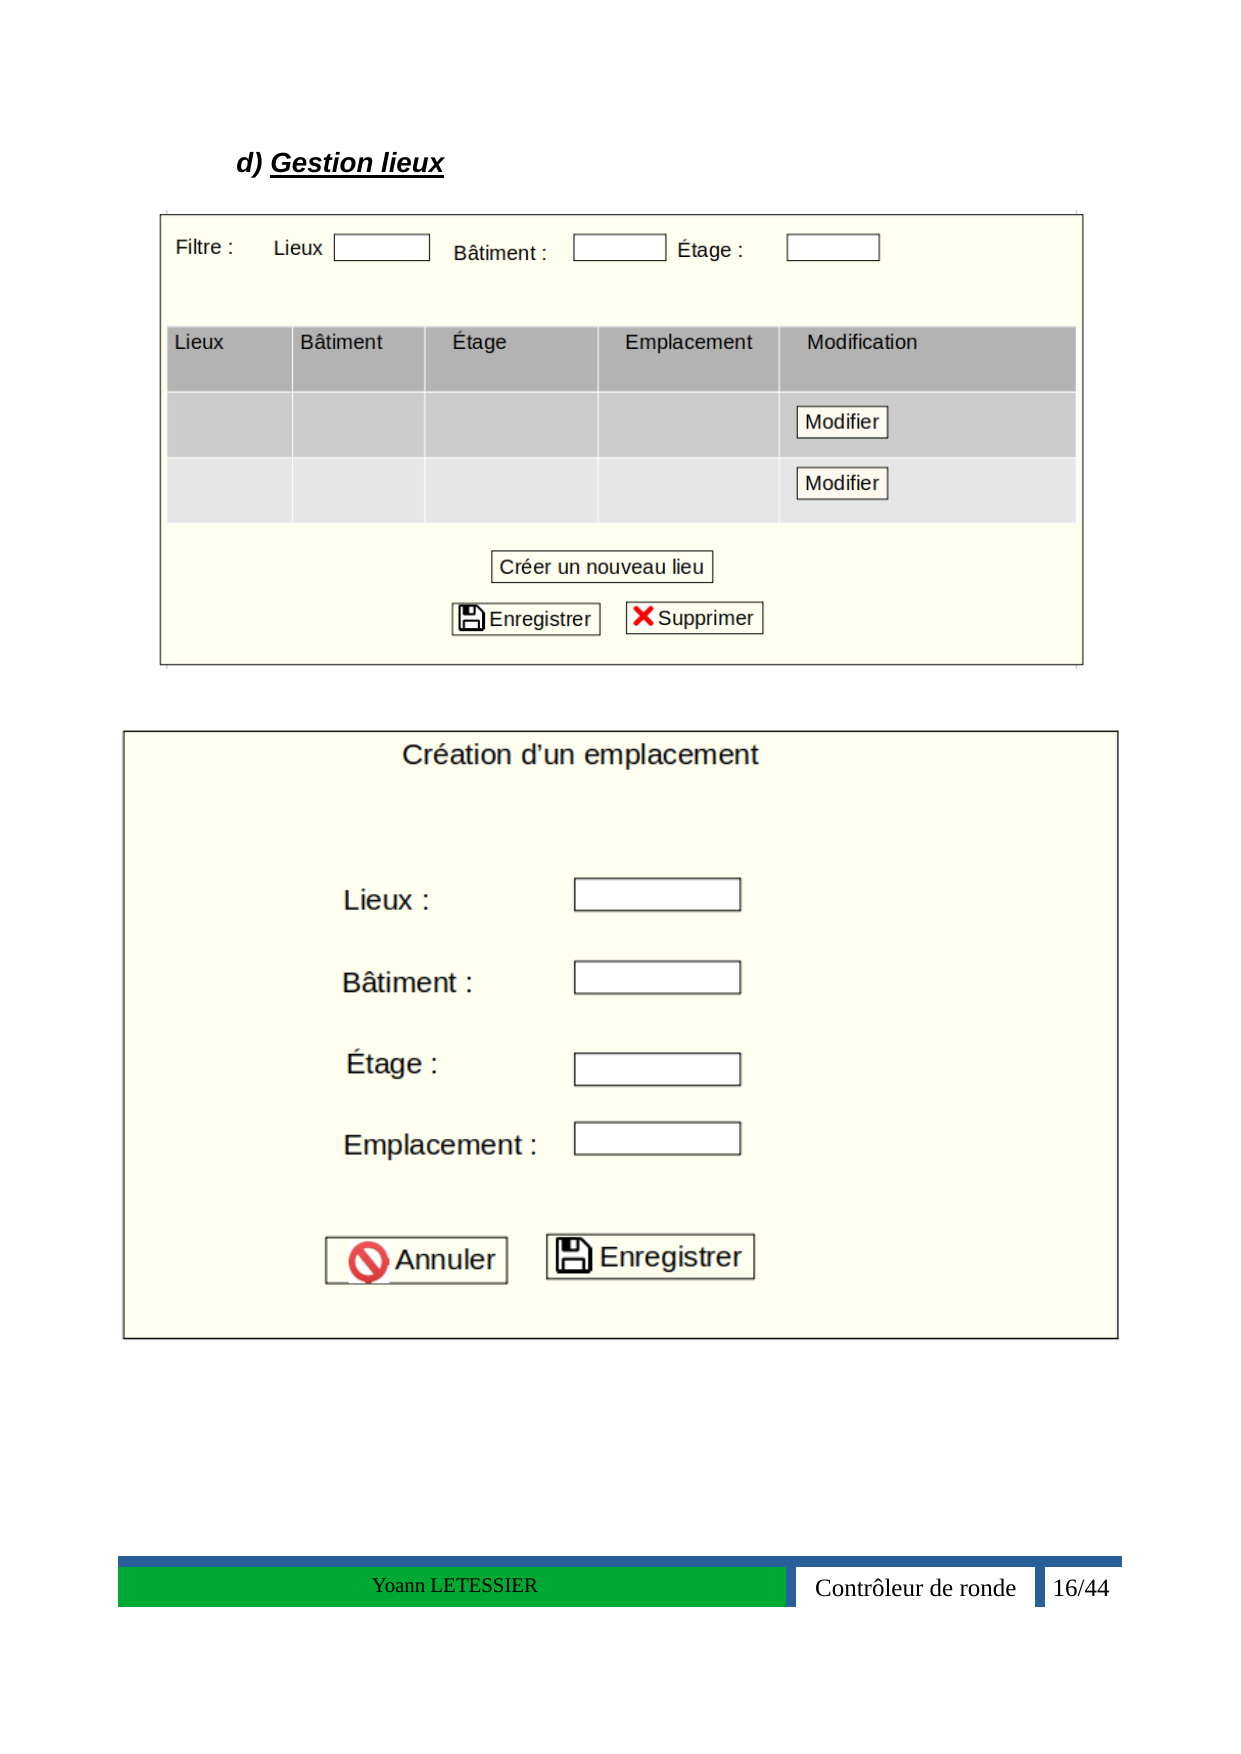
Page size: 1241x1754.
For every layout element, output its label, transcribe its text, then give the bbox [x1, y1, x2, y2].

picture [153, 210, 1087, 669]
picture [118, 728, 1123, 1345]
subtitle Gestion lieux [118, 147, 1122, 179]
